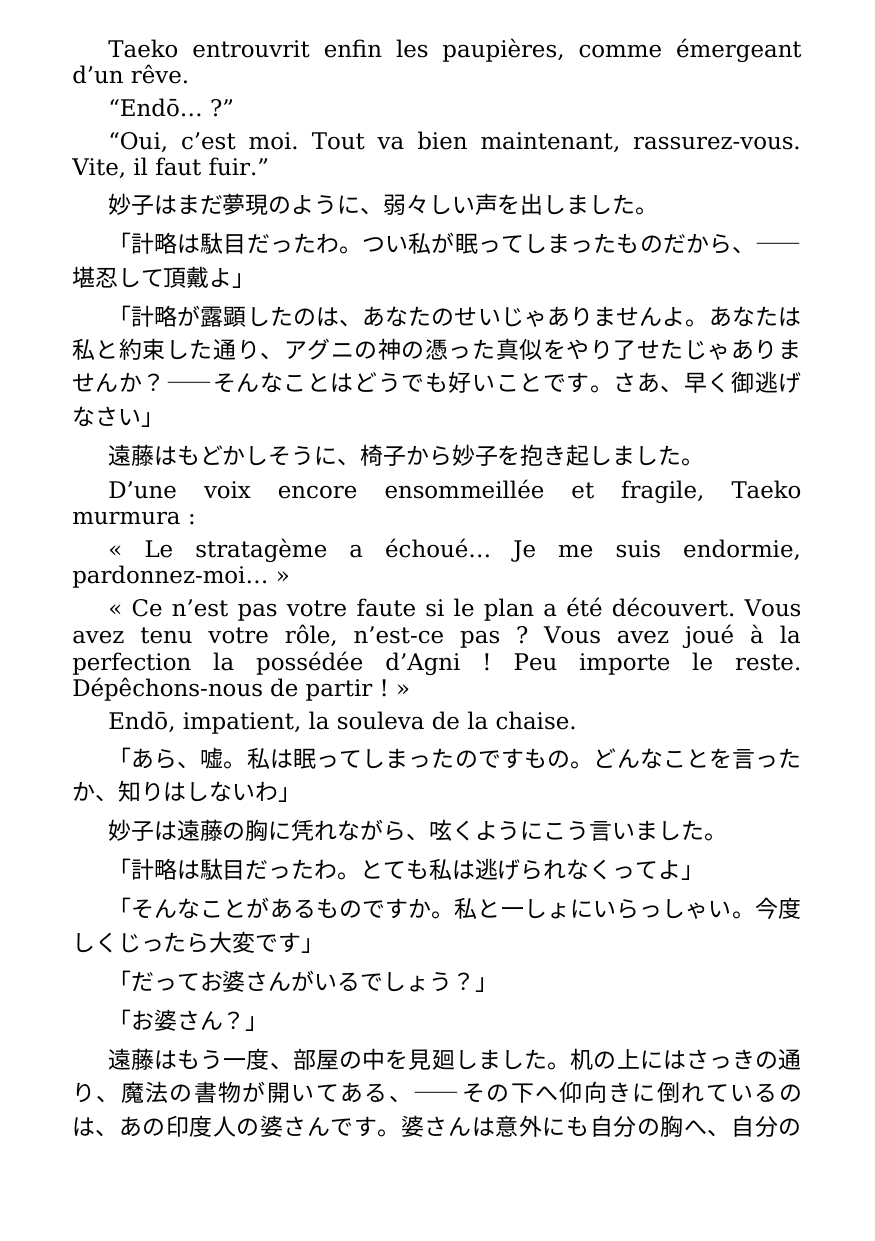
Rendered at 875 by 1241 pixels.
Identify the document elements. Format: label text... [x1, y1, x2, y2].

text “Endō… ?” [72, 95, 802, 122]
text “Oui, c’est moi. Tout va bien maintenant, rassurez-vous. Vite, il faut fuir.” [72, 128, 802, 181]
text 妙子はまだ夢現のように、弱々しい声を出しました。 [72, 187, 802, 220]
text 遠藤はもう一度、部屋の中を見廻しました。机の上にはさっきの通り、魔法の書物が開いてある、――その下へ仰向きに倒れているのは、あの印度人の婆さんです。婆さんは意外にも自分の胸へ、自分の [72, 1042, 802, 1142]
text 「あら、嘘。私は眠ってしまったのですもの。どんなことを言ったか、知りはしないわ」 [72, 741, 802, 807]
text Endō, impatient, la souleva de la chaise. [72, 708, 802, 734]
text « Ce n’est pas votre faute si le plan a été découvert. Vous avez tenu votre rôle, n’est-ce pas ? Vous avez joué à la perfection la possédée d’Agni ! Peu importe le reste. Dépêchons-nous de partir ! » [72, 595, 802, 702]
text 「計略が露顕したのは、あなたのせいじゃありませんよ。あなたは私と約束した通り、アグニの神の憑った真似をやり了せたじゃありませんか？――そんなことはどうでも好いことです。さあ、早く御逃げなさい」 [72, 299, 802, 432]
text 遠藤はもどかしそうに、椅子から妙子を抱き起しました。 [72, 438, 802, 471]
text 妙子は遠藤の胸に凭れながら、呟くようにこう言いました。 [72, 813, 802, 846]
text « Le stratagème a échoué… Je me suis endormie, pardonnez-moi… » [72, 536, 802, 589]
text D’une voix encore ensommeillée et fragile, Taeko murmura : [72, 477, 802, 530]
text 「計略は駄目だったわ。つい私が眠ってしまったものだから、――堪忍して頂戴よ」 [72, 226, 802, 293]
text 「お婆さん？」 [72, 1003, 802, 1036]
text 「だってお婆さんがいるでしょう？」 [72, 964, 802, 997]
text 「そんなことがあるものですか。私と一しょにいらっしゃい。今度しくじったら大変です」 [72, 891, 802, 958]
text Taeko entrouvrit enfin les paupières, comme émergeant d’un rêve. [72, 36, 802, 89]
text 「計略は駄目だったわ。とても私は逃げられなくってよ」 [72, 852, 802, 885]
